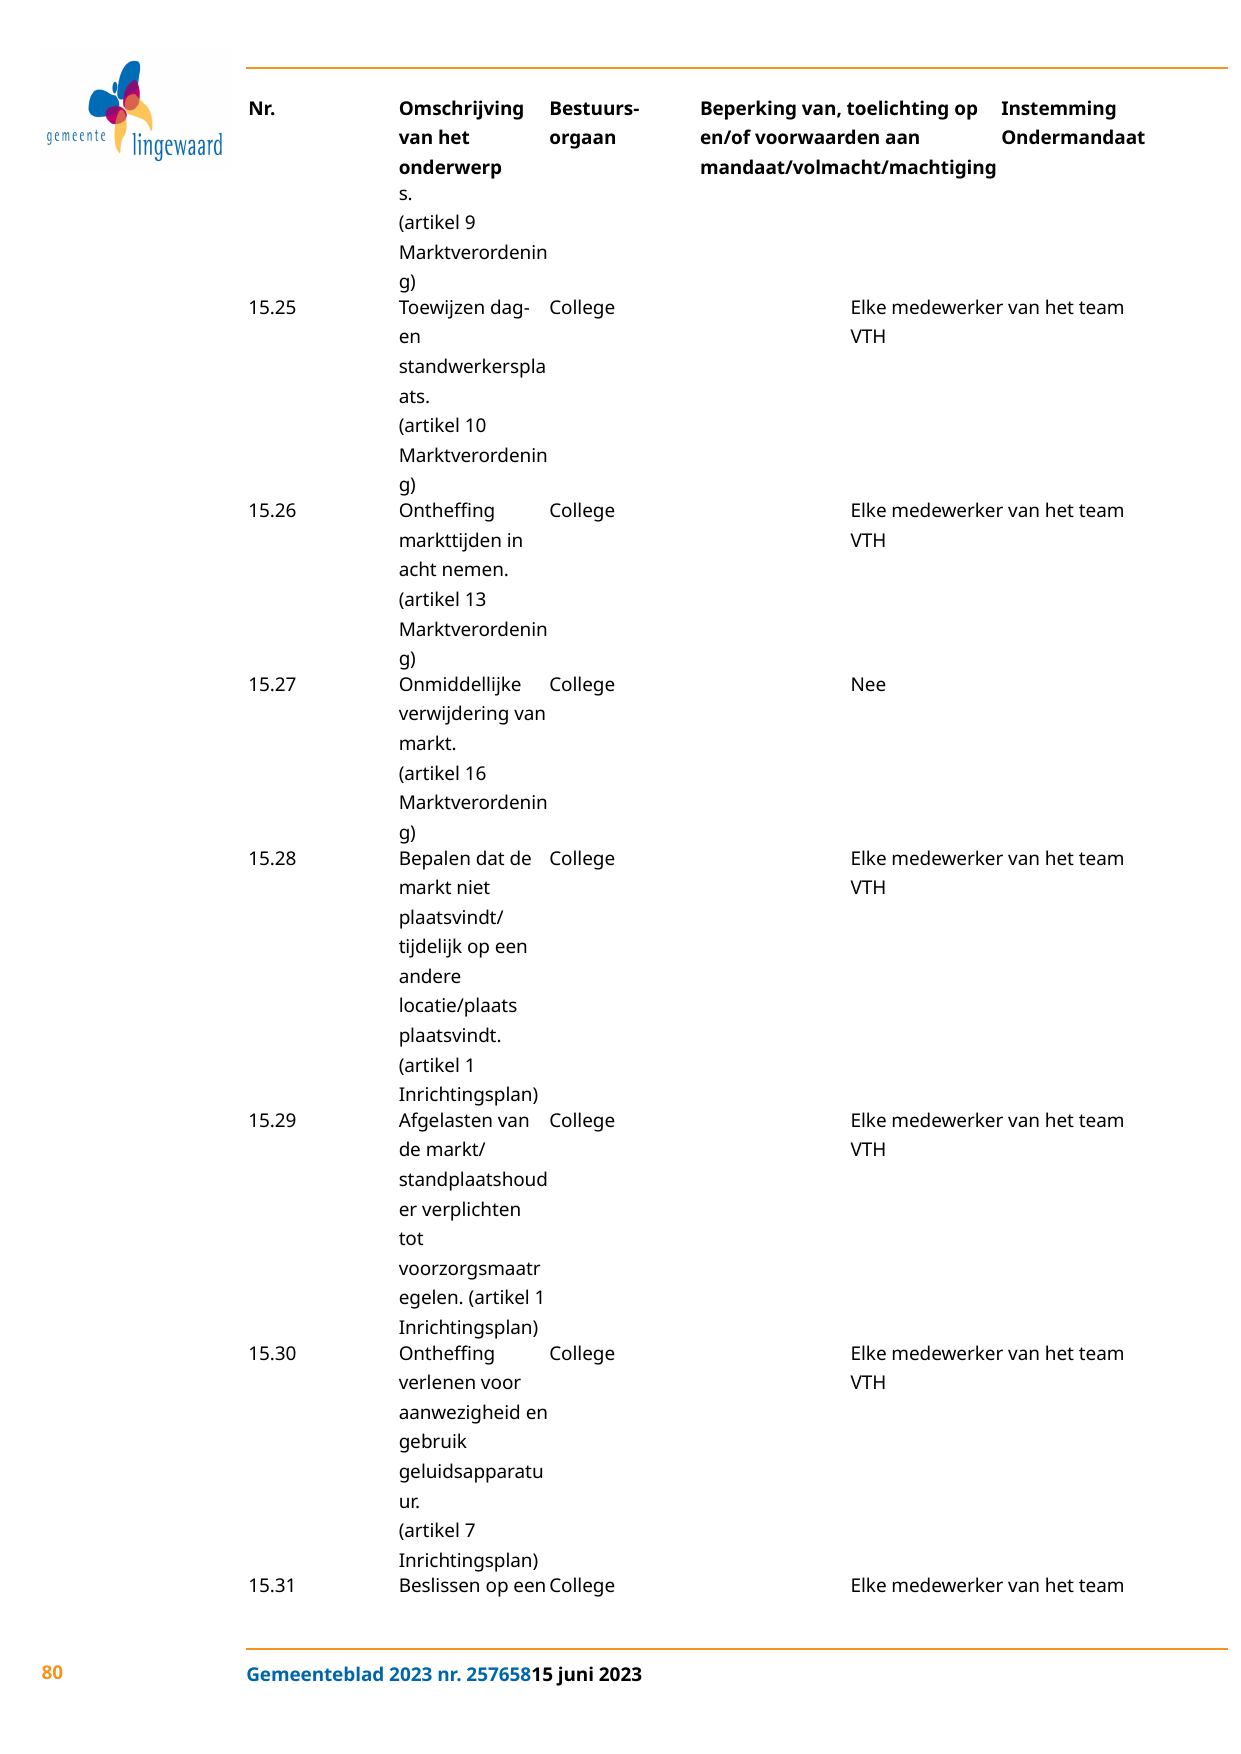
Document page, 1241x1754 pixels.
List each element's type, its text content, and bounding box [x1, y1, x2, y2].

table_header Nr. [248, 95, 398, 180]
table_cell College [549, 1107, 700, 1340]
table_cell Nee [850, 671, 1152, 845]
table_cell Elke medewerker van het team VTH [850, 498, 1152, 671]
table_cell Elke medewerker van het team [850, 1573, 1152, 1598]
table_cell 15.30 [248, 1340, 398, 1573]
table_cell [700, 180, 850, 294]
table_cell College [549, 294, 700, 497]
table_cell Afgelasten van de markt/ standplaatshouder verplichten tot voorzorgsmaatregelen. (artikel 1 Inrichtingsplan) [399, 1107, 549, 1340]
table_cell Elke medewerker van het team VTH [850, 294, 1152, 497]
table_header Omschrijving van het onderwerp [399, 95, 549, 180]
table_cell Onmiddellijke verwijdering van markt. (artikel 16 Marktverordening) [399, 671, 549, 845]
table_cell College [549, 1573, 700, 1598]
table_cell 15.28 [248, 845, 398, 1107]
table_cell [700, 1573, 850, 1598]
table_cell Bepalen dat de markt niet plaatsvindt/ tijdelijk op een andere locatie/plaats plaatsvindt. (artikel 1 Inrichtingsplan) [399, 845, 549, 1107]
table_cell Elke medewerker van het team VTH [850, 845, 1152, 1107]
table_cell Ontheffing markttijden in acht nemen. (artikel 13 Marktverordening) [399, 498, 549, 671]
table_cell [700, 845, 850, 1107]
table_header Beperking van, toelichting op en/of voorwaarden aan mandaat/volmacht/machtiging [700, 95, 1001, 180]
table_cell 15.25 [248, 294, 398, 497]
table_cell College [549, 1340, 700, 1573]
table_cell [700, 498, 850, 671]
table_cell Toewijzen dag- en standwerkersplaats. (artikel 10 Marktverordening) [399, 294, 549, 497]
table_cell Elke medewerker van het team VTH [850, 1107, 1152, 1340]
table_cell [700, 1340, 850, 1573]
table_cell 15.27 [248, 671, 398, 845]
table_cell [248, 180, 398, 294]
table_cell [700, 671, 850, 845]
table_cell College [549, 671, 700, 845]
table_cell [700, 1107, 850, 1340]
table_cell Beslissen op een [399, 1573, 549, 1598]
table_header Bestuurs-orgaan [549, 95, 700, 180]
table_cell s. (artikel 9 Marktverordening) [399, 180, 549, 294]
table_cell 15.29 [248, 1107, 398, 1340]
table_cell Ontheffing verlenen voor aanwezigheid en gebruik geluidsapparatuur. (artikel 7 Inrichtingsplan) [399, 1340, 549, 1573]
table_cell 15.26 [248, 498, 398, 671]
picture [41, 47, 231, 172]
table_cell College [549, 498, 700, 671]
table_cell College [549, 845, 700, 1107]
table_cell Elke medewerker van het team VTH [850, 1340, 1152, 1573]
table_cell [850, 180, 1152, 294]
table_cell [700, 294, 850, 497]
table_cell [549, 180, 700, 294]
table_cell 15.31 [248, 1573, 398, 1598]
table_header Instemming Ondermandaat [1001, 95, 1152, 180]
